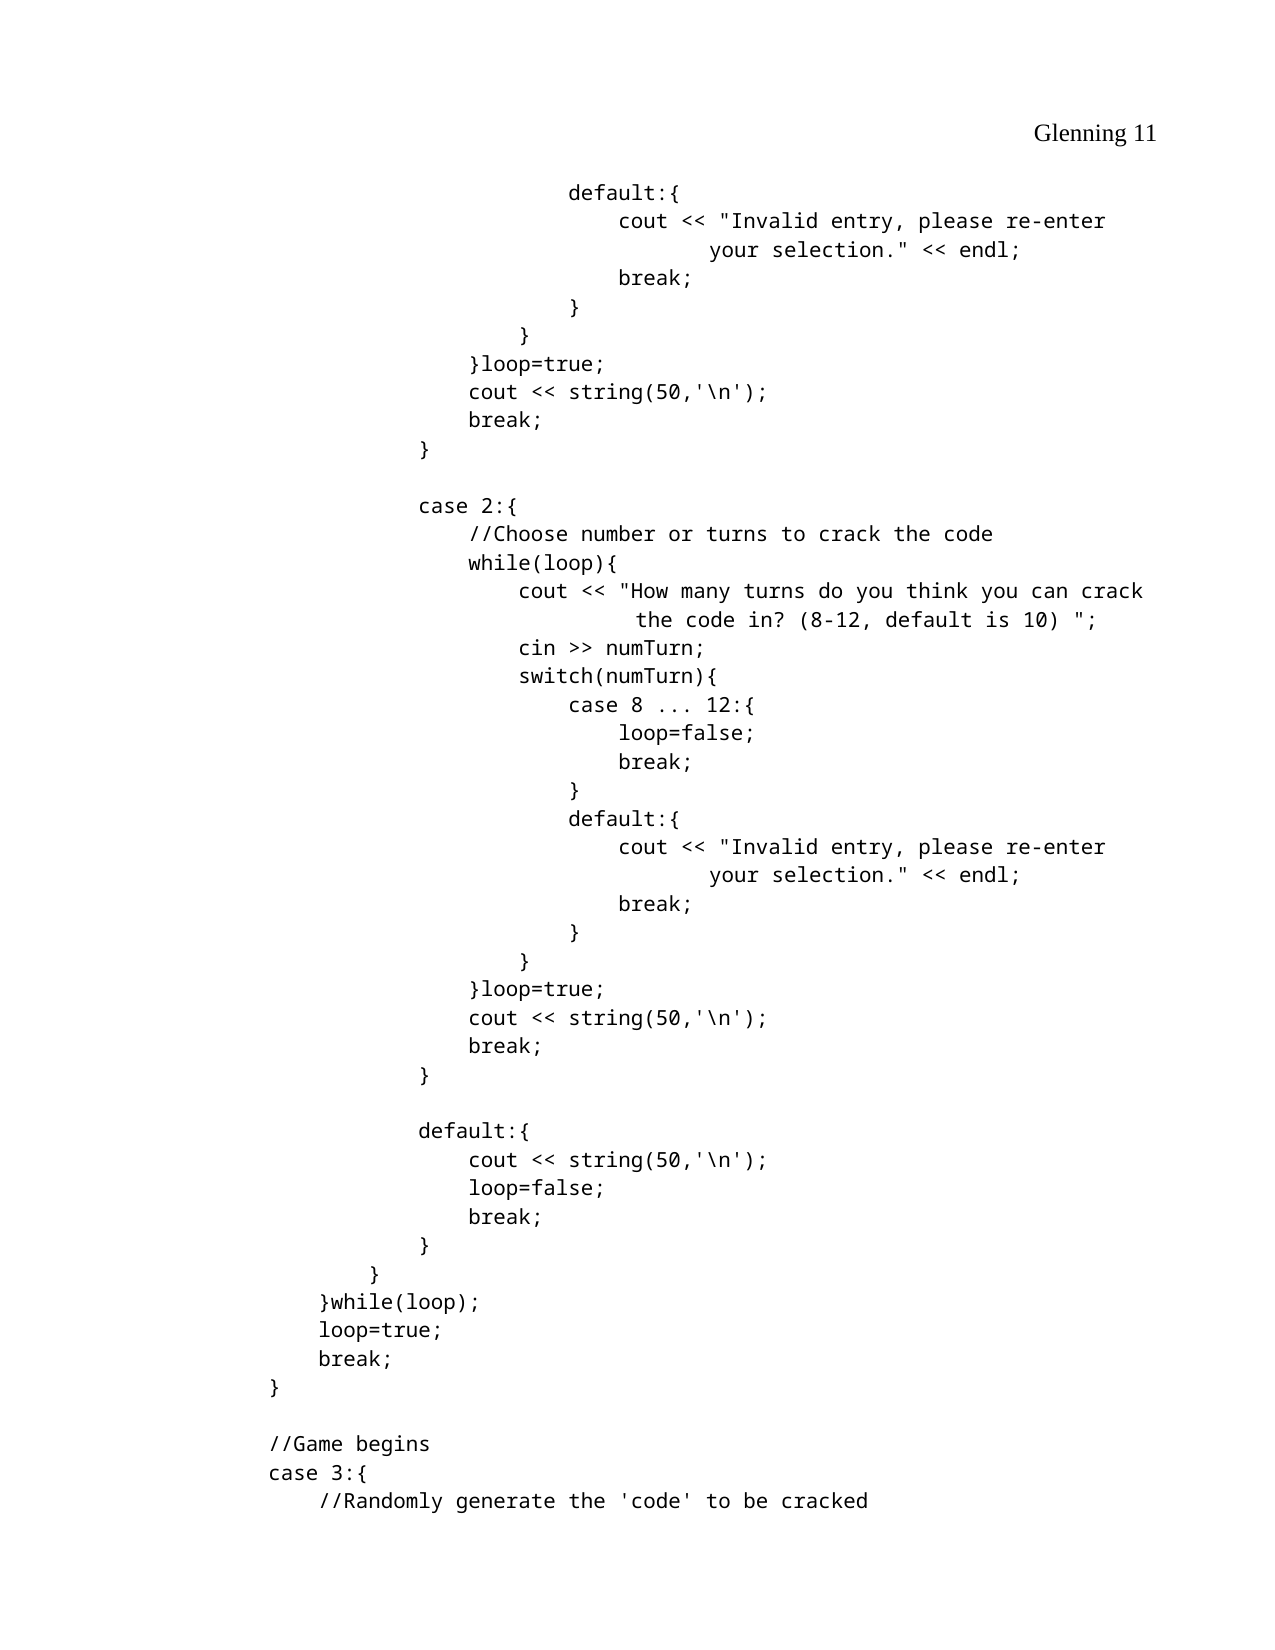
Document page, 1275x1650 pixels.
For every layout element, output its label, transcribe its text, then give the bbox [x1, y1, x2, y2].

text break; [118, 889, 1157, 917]
text case 3:{ [118, 1458, 1157, 1486]
text loop=true; [118, 1316, 1157, 1344]
text cout << string(50,'\n'); [118, 377, 1157, 406]
text } [118, 320, 1157, 349]
text }loop=true; [118, 349, 1157, 377]
text cout << string(50,'\n'); [118, 1003, 1157, 1031]
text default:{ [118, 178, 1157, 207]
text } [118, 917, 1157, 946]
text while(loop){ [118, 548, 1157, 576]
text loop=false; [118, 1173, 1157, 1202]
text //Game begins [118, 1429, 1157, 1458]
text } [118, 1060, 1157, 1088]
text break; [118, 1344, 1157, 1372]
text case 8 ... 12:{ [118, 690, 1157, 718]
text case 2:{ [118, 491, 1157, 519]
text break; [118, 1202, 1157, 1230]
text break; [118, 263, 1157, 292]
text //Choose number or turns to crack the code [118, 519, 1157, 548]
text }loop=true; [118, 974, 1157, 1003]
text cout << "Invalid entry, please re-enter your selection." << endl; [118, 207, 1157, 263]
text loop=false; [118, 718, 1157, 747]
text } [118, 775, 1157, 804]
text default:{ [118, 804, 1157, 832]
text } [118, 946, 1157, 974]
text break; [118, 406, 1157, 434]
text cout << "Invalid entry, please re-enter your selection." << endl; [118, 832, 1157, 889]
text } [118, 292, 1157, 320]
text } [118, 1230, 1157, 1259]
text break; [118, 747, 1157, 775]
text cin >> numTurn; [118, 633, 1157, 662]
text } [118, 434, 1157, 462]
text cout << string(50,'\n'); [118, 1145, 1157, 1173]
text //Randomly generate the 'code' to be cracked [118, 1486, 1157, 1515]
text default:{ [118, 1117, 1157, 1145]
text cout << "How many turns do you think you can crack the code in? (8-12, default is 10) "; [118, 576, 1157, 633]
text } [118, 1372, 1157, 1401]
text break; [118, 1031, 1157, 1060]
text switch(numTurn){ [118, 662, 1157, 690]
text }while(loop); [118, 1287, 1157, 1316]
text } [118, 1259, 1157, 1287]
